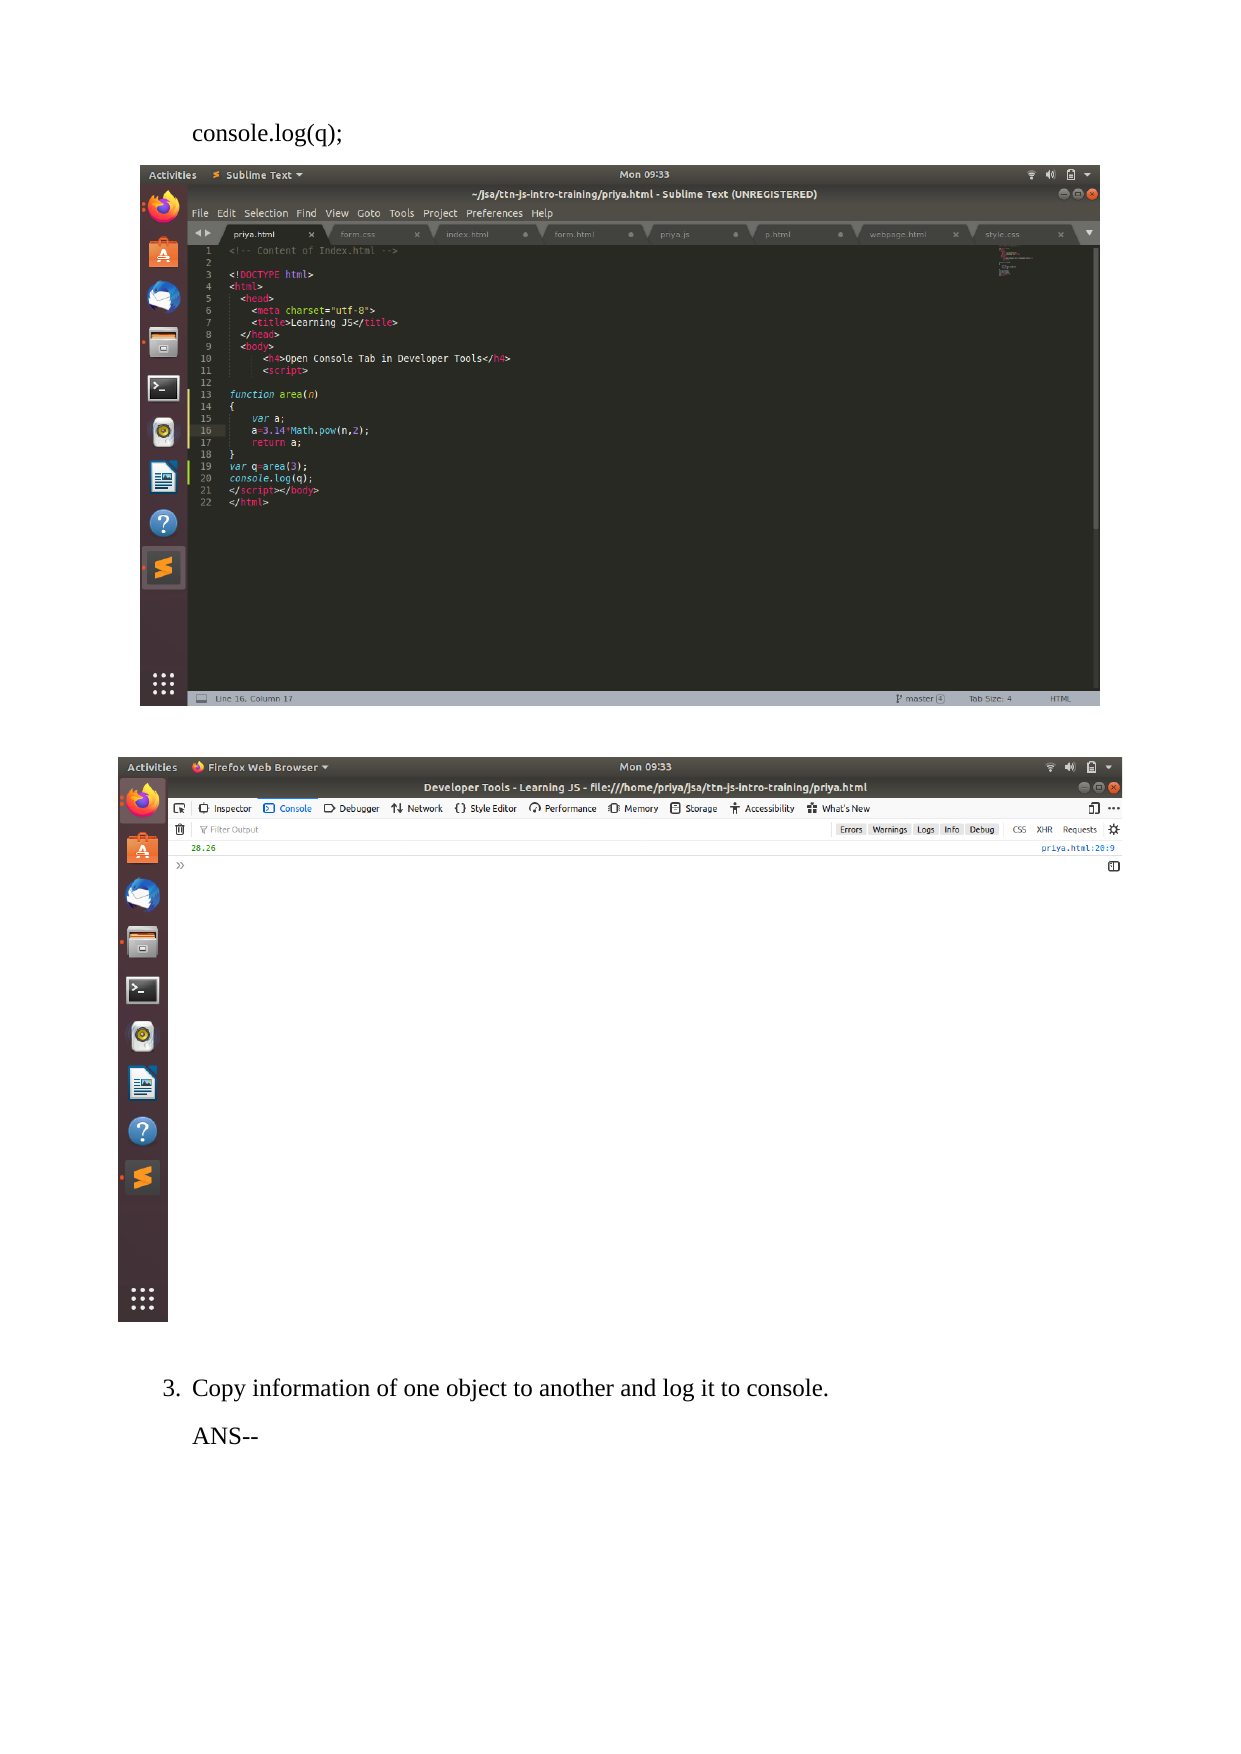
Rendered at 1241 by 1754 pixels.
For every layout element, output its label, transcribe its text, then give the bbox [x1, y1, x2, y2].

list console.log(q); [162, 118, 1122, 147]
picture [140, 165, 1100, 706]
list ANS-- [162, 1421, 1122, 1450]
list Copy information of one object to another and log it to console. [162, 1373, 1122, 1402]
picture [118, 757, 1123, 1322]
